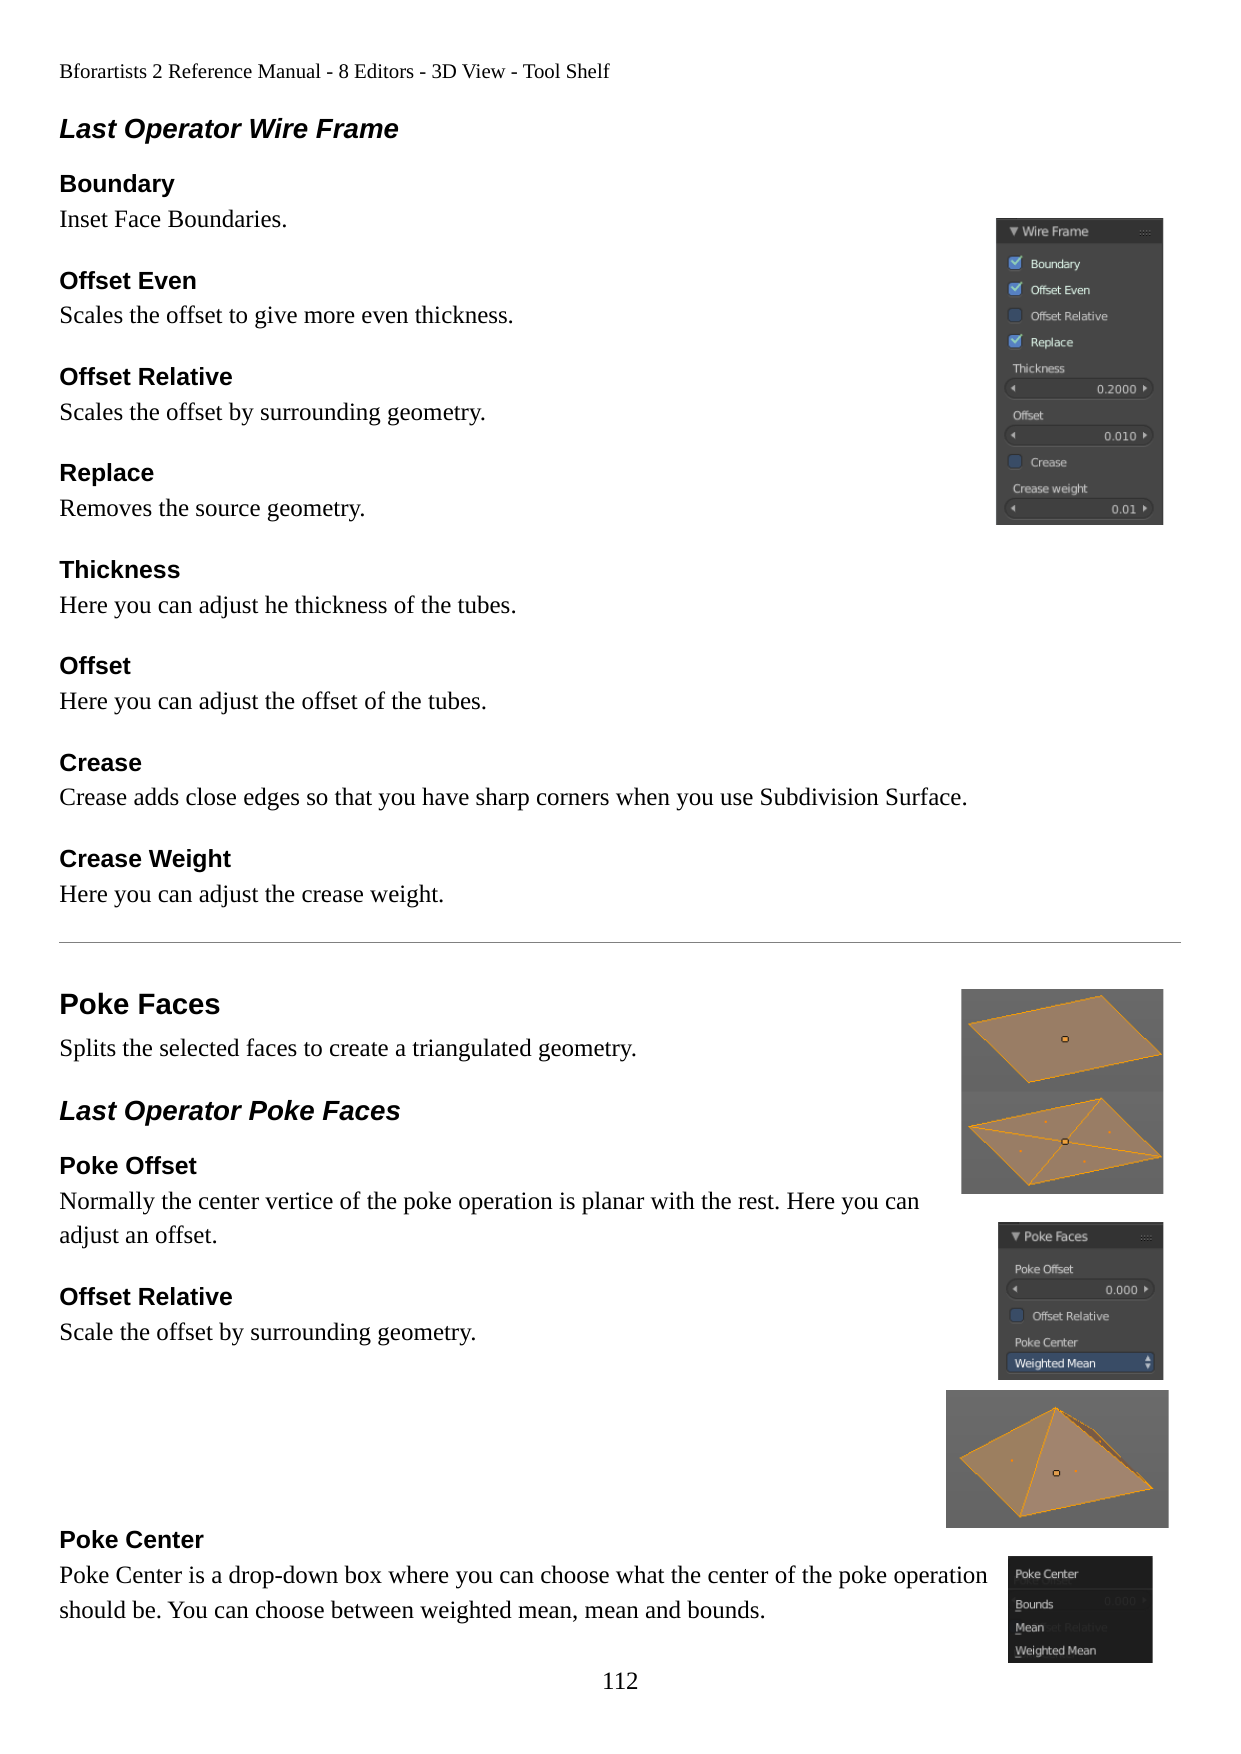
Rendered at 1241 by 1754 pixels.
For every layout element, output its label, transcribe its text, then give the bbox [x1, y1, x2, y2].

subtitle Boundary [59, 169, 1181, 198]
subtitle [1164, 362, 1181, 391]
text Normally the center vertice of the poke operation is planar with the rest. Here you can adjust an offset. [59, 1186, 1181, 1249]
text Here you can adjust he thickness of the tubes. [59, 590, 1181, 618]
subtitle Poke Center [59, 1526, 1181, 1554]
picture [998, 1222, 1164, 1380]
subtitle Poke Offset [59, 1151, 961, 1180]
text Scales the offset to give more even thickness. [59, 301, 995, 329]
text Removes the source geometry. [59, 493, 995, 522]
subtitle Offset Relative [59, 362, 995, 391]
picture [1008, 1556, 1153, 1663]
text Scales the offset by surrounding geometry. [59, 397, 995, 426]
picture [946, 1390, 1169, 1528]
subtitle Offset Relative [59, 1282, 998, 1311]
subtitle Offset [59, 651, 1181, 680]
subtitle Poke Faces [59, 987, 1181, 1020]
subtitle Crease [59, 748, 1181, 776]
text Crease adds close edges so that you have sharp corners when you use Subdivision Surface. [59, 782, 1181, 811]
text Splits the selected faces to create a triangulated geometry. [59, 1033, 961, 1062]
text Inset Face Boundaries. [59, 204, 1181, 233]
picture [961, 989, 1164, 1194]
subtitle Last Operator Wire Frame [59, 113, 1181, 144]
text Poke Center is a drop-down box where you can choose what the center of the poke operation should be. You can choose between weighted mean, mean and bounds. [59, 1560, 1008, 1624]
subtitle Thickness [59, 555, 1181, 583]
subtitle [1164, 1151, 1181, 1180]
text Here you can adjust the crease weight. [59, 879, 1181, 907]
subtitle Offset Even [59, 266, 995, 294]
subtitle Crease Weight [59, 844, 1181, 872]
text Scale the offset by surrounding geometry. [59, 1317, 998, 1346]
text Here you can adjust the offset of the tubes. [59, 686, 1181, 715]
subtitle Last Operator Poke Faces [59, 1094, 961, 1126]
subtitle [1164, 1094, 1181, 1126]
subtitle [1164, 266, 1181, 294]
subtitle [1164, 458, 1181, 487]
picture [995, 218, 1164, 525]
subtitle Replace [59, 458, 995, 487]
subtitle [1164, 1282, 1181, 1311]
